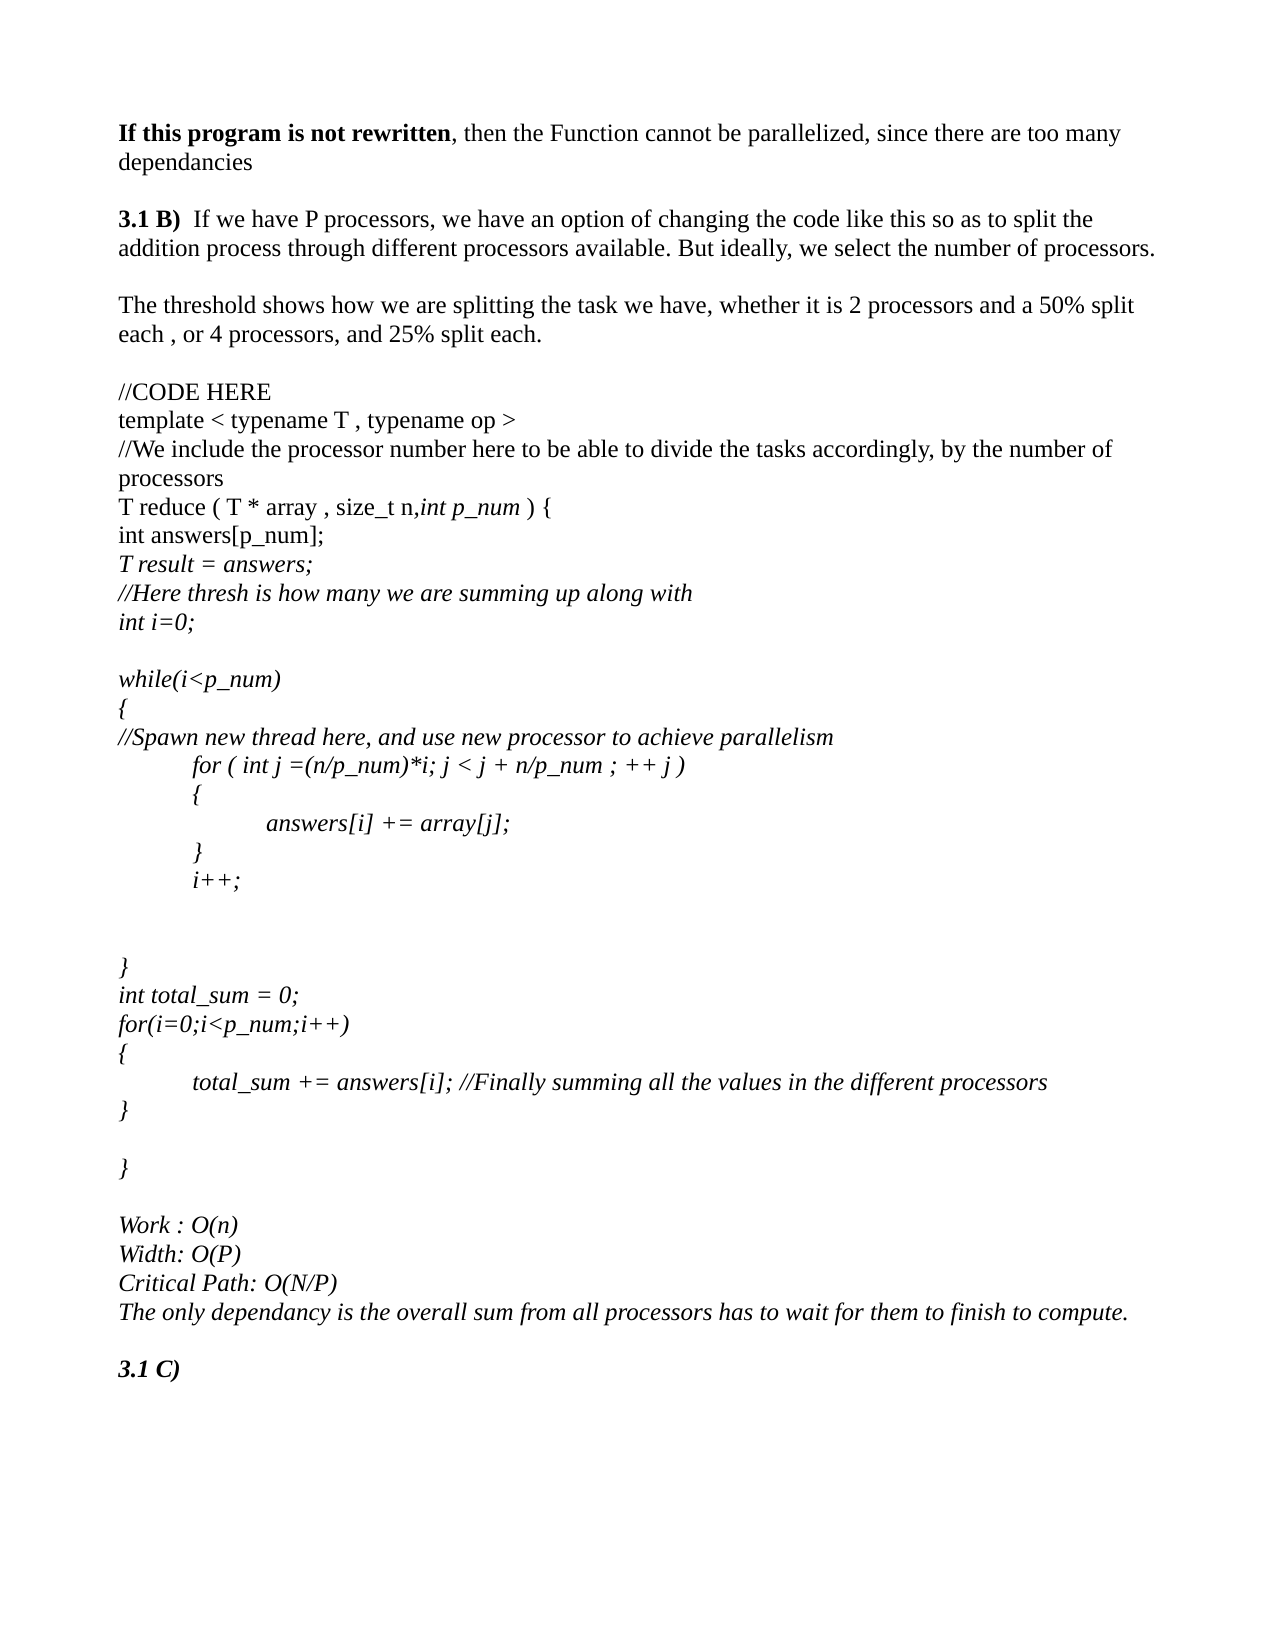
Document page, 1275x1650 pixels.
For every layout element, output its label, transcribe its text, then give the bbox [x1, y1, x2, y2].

text The only dependancy is the overall sum from all processors has to wait for them to finish to compute. [118, 1297, 1157, 1326]
text } [118, 1096, 1157, 1124]
text //Spawn new thread here, and use new processor to achieve parallelism [118, 722, 1157, 751]
text Work : O(n) [118, 1211, 1157, 1239]
text If this program is not rewritten, then the Function cannot be parallelized, since there are too many dependancies [118, 118, 1157, 176]
text { [118, 1038, 1157, 1067]
text total_sum += answers[i]; //Finally summing all the values in the different processors [118, 1067, 1157, 1096]
text //Here thresh is how many we are summing up along with [118, 578, 1157, 607]
text T reduce ( T * array , size_t n,int p_num ) { [118, 492, 1157, 521]
text while(i<p_num) [118, 664, 1157, 693]
text int i=0; [118, 607, 1157, 636]
text } [118, 952, 1157, 981]
text i++; [118, 866, 1157, 894]
text //We include the processor number here to be able to divide the tasks accordingly, by the number of processors [118, 434, 1157, 492]
text T result = answers; [118, 549, 1157, 578]
text int answers[p_num]; [118, 521, 1157, 549]
text { [118, 779, 1157, 808]
text } [118, 1153, 1157, 1182]
text The threshold shows how we are splitting the task we have, whether it is 2 processors and a 50% split each , or 4 processors, and 25% split each. [118, 291, 1157, 348]
text Critical Path: O(N/P) [118, 1268, 1157, 1297]
text Width: O(P) [118, 1239, 1157, 1268]
text { [118, 693, 1157, 722]
text answers[i] += array[j]; [118, 808, 1157, 837]
text } [118, 837, 1157, 866]
text 3.1 B) If we have P processors, we have an option of changing the code like this so as to split the addition process through different processors available. But ideally, we select the number of processors. [118, 204, 1157, 262]
text int total_sum = 0; [118, 981, 1157, 1009]
text template < typename T , typename op > [118, 406, 1157, 434]
text 3.1 C) [118, 1354, 1157, 1383]
text for(i=0;i<p_num;i++) [118, 1009, 1157, 1038]
text //CODE HERE [118, 377, 1157, 406]
text for ( int j =(n/p_num)*i; j < j + n/p_num ; ++ j ) [118, 751, 1157, 779]
